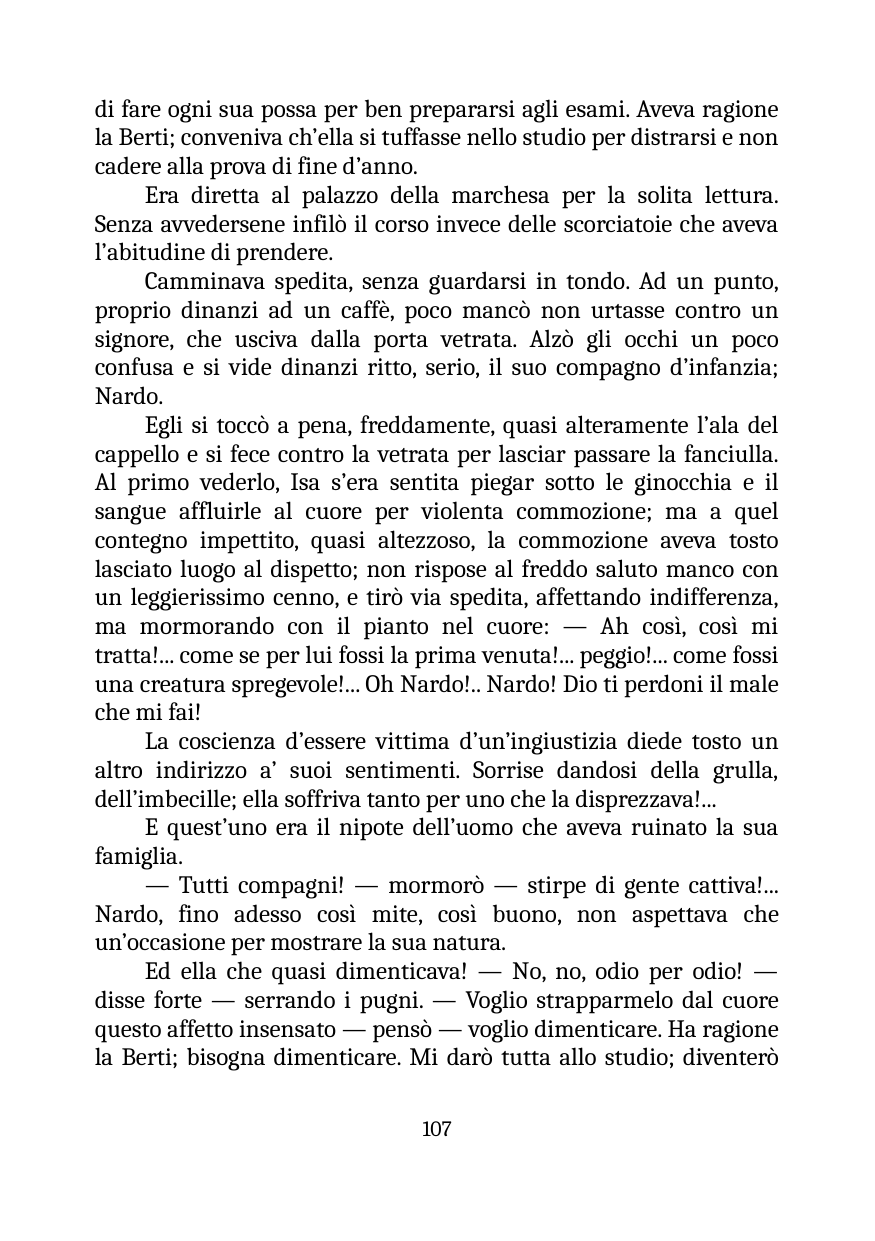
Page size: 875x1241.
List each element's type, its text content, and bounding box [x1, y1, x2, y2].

text E quest’uno era il nipote dell’uomo che aveva ruinato la sua famiglia. [94, 813, 779, 871]
text La coscienza d’essere vittima d’un’ingiustizia diede tosto un altro indirizzo a’ suoi sentimenti. Sorrise dandosi della grulla, dell’imbecille; ella soffriva tanto per uno che la disprezzava!... [94, 727, 779, 813]
text Egli si toccò a pena, freddamente, quasi alteramente l’ala del cappello e si fece contro la vetrata per lasciar passare la fanciulla. Al primo vederlo, Isa s’era sentita piegar sotto le ginocchia e il sangue affluirle al cuore per violenta commozione; ma a quel contegno impettito, quasi altezzoso, la commozione aveva tosto lasciato luogo al dispetto; non rispose al freddo saluto manco con un leggierissimo cenno, e tirò via spedita, affettando indifferenza, ma mormorando con il pianto nel cuore: — Ah così, così mi tratta!... come se per lui fossi la prima venuta!... peggio!... come fossi una creatura spregevole!... Oh Nardo!.. Nardo! Dio ti perdoni il male che mi fai! [94, 411, 779, 727]
text — Tutti compagni! — mormorò — stirpe di gente cattiva!... Nardo, fino adesso così mite, così buono, non aspettava che un’occasione per mostrare la sua natura. [94, 871, 779, 957]
text Ed ella che quasi dimenticava! — No, no, odio per odio! — disse forte — serrando i pugni. — Voglio strapparmelo dal cuore questo affetto insensato — pensò — voglio dimenticare. Ha ragione la Berti; bisogna dimenticare. Mi darò tutta allo studio; diventerò [94, 957, 779, 1072]
text Camminava spedita, senza guardarsi in tondo. Ad un punto, proprio dinanzi ad un caffè, poco mancò non urtasse contro un signore, che usciva dalla porta vetrata. Alzò gli occhi un poco confusa e si vide dinanzi ritto, serio, il suo compagno d’infanzia; Nardo. [94, 267, 779, 411]
text di fare ogni sua possa per ben prepararsi agli esami. Aveva ragione la Berti; conveniva ch’ella si tuffasse nello studio per distrarsi e non cadere alla prova di fine d’anno. [94, 94, 779, 181]
text Era diretta al palazzo della marchesa per la solita lettura. Senza avvedersene infilò il corso invece delle scorciatoie che aveva l’abitudine di prendere. [94, 181, 779, 267]
